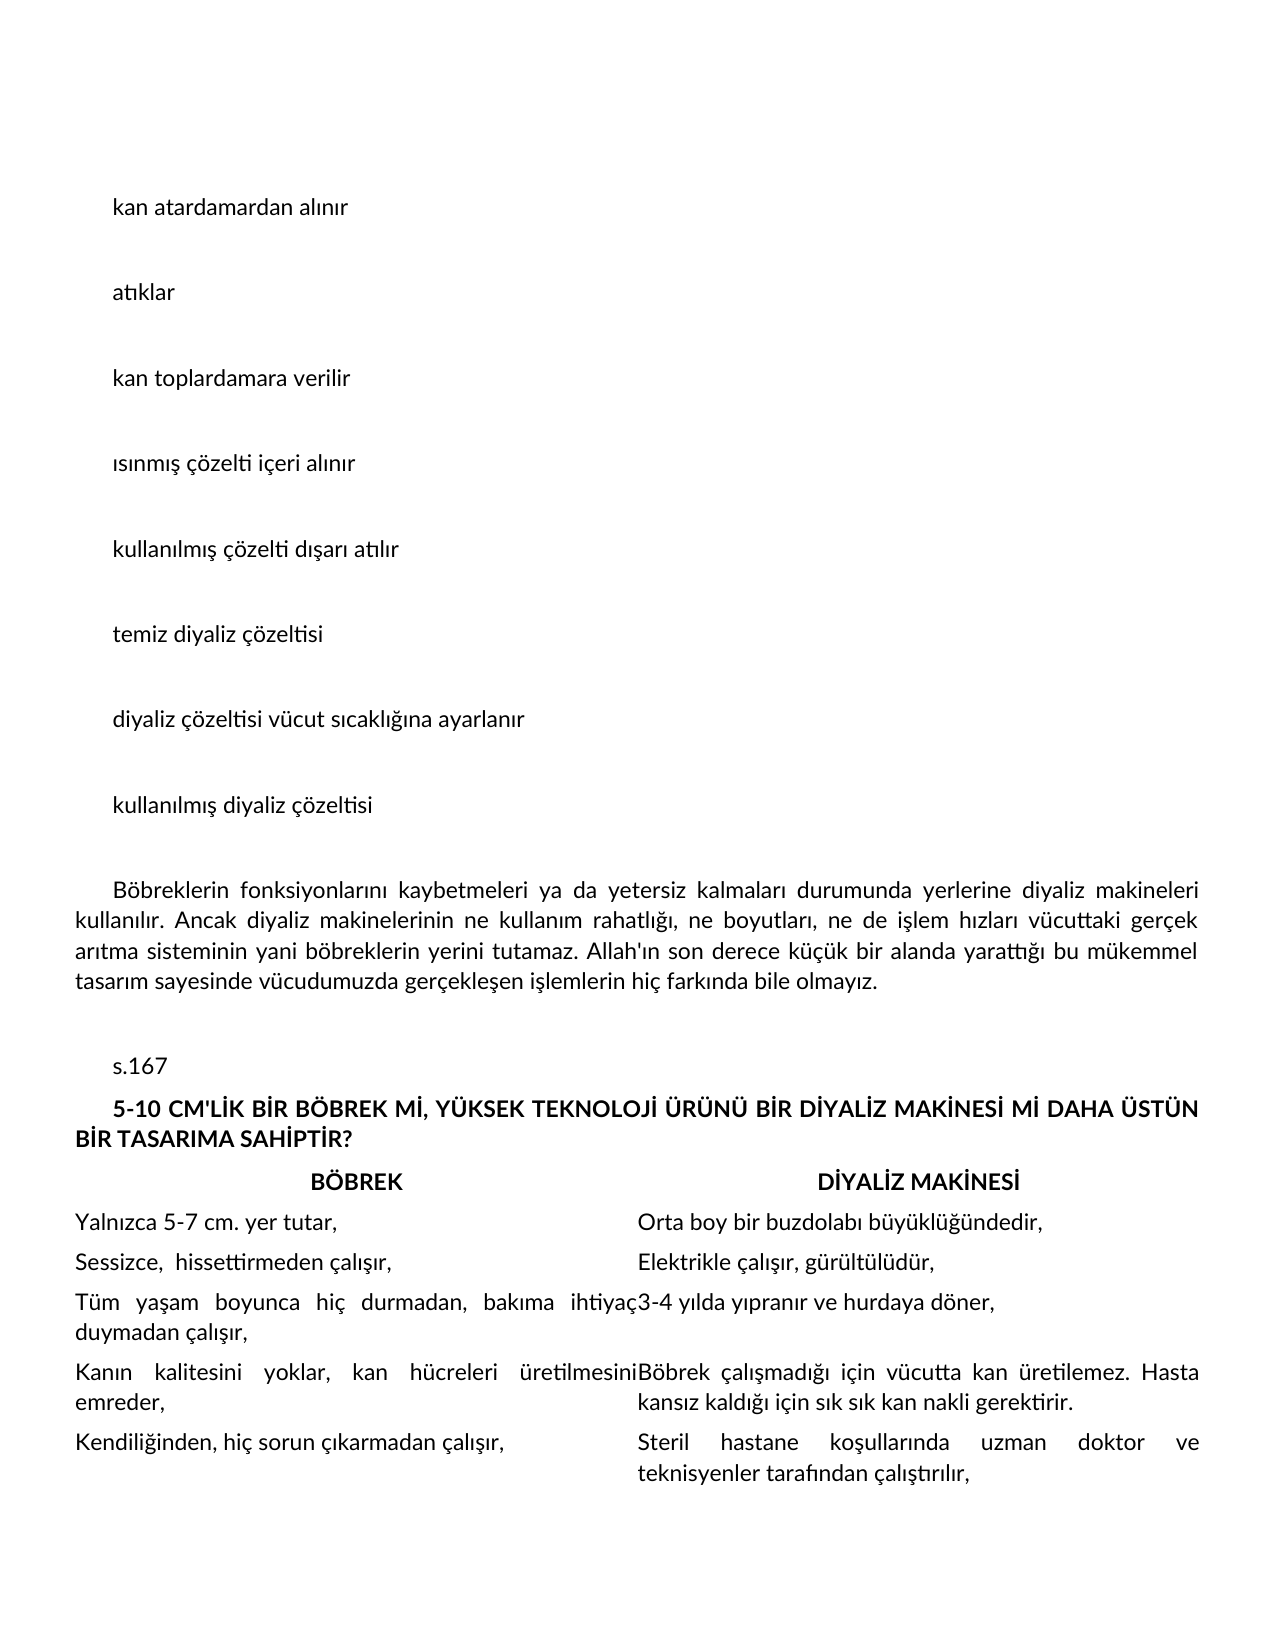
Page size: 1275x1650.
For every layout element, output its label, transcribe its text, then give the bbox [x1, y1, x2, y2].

text diyaliz çözeltisi vücut sıcaklığına ayarlanır [75, 705, 1200, 733]
text temiz diyaliz çözeltisi [75, 620, 1200, 647]
table_cell Sessizce, hissettirmeden çalışır, [75, 1248, 637, 1288]
text Böbreklerin fonksiyonlarını kaybetmeleri ya da yetersiz kalmaları durumunda yerlerine diyaliz makineleri kullanılır. Ancak diyaliz makinelerinin ne kullanım rahatlığı, ne boyutları, ne de işlem hızları vücuttaki gerçek arıtma sisteminin yani böbreklerin yerini tutamaz. Allah'ın son derece küçük bir alanda yarattığı bu mükemmel tasarım sayesinde vücudumuzda gerçekleşen işlemlerin hiç farkında bile olmayız. [75, 876, 1200, 994]
table_cell Elektrikle çalışır, gürültülüdür, [638, 1248, 1200, 1288]
table_cell 3-4 yılda yıpranır ve hurdaya döner, [638, 1288, 1200, 1358]
text kan atardamardan alınır [75, 193, 1200, 220]
text kan toplardamara verilir [75, 363, 1200, 391]
table_cell Kanın kalitesini yoklar, kan hücreleri üretilmesini emreder, [75, 1358, 637, 1428]
table_cell Kendiliğinden, hiç sorun çıkarmadan çalışır, [75, 1428, 637, 1498]
table_cell Böbrek çalışmadığı için vücutta kan üretilemez. Hasta kansız kaldığı için sık sık kan nakli gerektirir. [638, 1358, 1200, 1428]
text 5-10 CM'LİK BİR BÖBREK Mİ, YÜKSEK TEKNOLOJİ ÜRÜNÜ BİR DİYALİZ MAKİNESİ Mİ DAHA ÜSTÜN BİR TASARIMA SAHİPTİR? [75, 1095, 1200, 1152]
text kullanılmış çözelti dışarı atılır [75, 534, 1200, 562]
table_cell Tüm yaşam boyunca hiç durmadan, bakıma ihtiyaç duymadan çalışır, [75, 1288, 637, 1358]
text kullanılmış diyaliz çözeltisi [75, 791, 1200, 818]
table_cell Steril hastane koşullarında uzman doktor ve teknisyenler tarafından çalıştırılır, [638, 1428, 1200, 1498]
text s.167 [75, 1052, 1200, 1079]
table_header DİYALİZ MAKİNESİ [638, 1168, 1200, 1208]
table_header BÖBREK [75, 1168, 637, 1208]
text ısınmış çözelti içeri alınır [75, 449, 1200, 476]
table_cell Orta boy bir buzdolabı büyüklüğündedir, [638, 1208, 1200, 1248]
text atıklar [75, 278, 1200, 306]
table_cell Yalnızca 5-7 cm. yer tutar, [75, 1208, 637, 1248]
